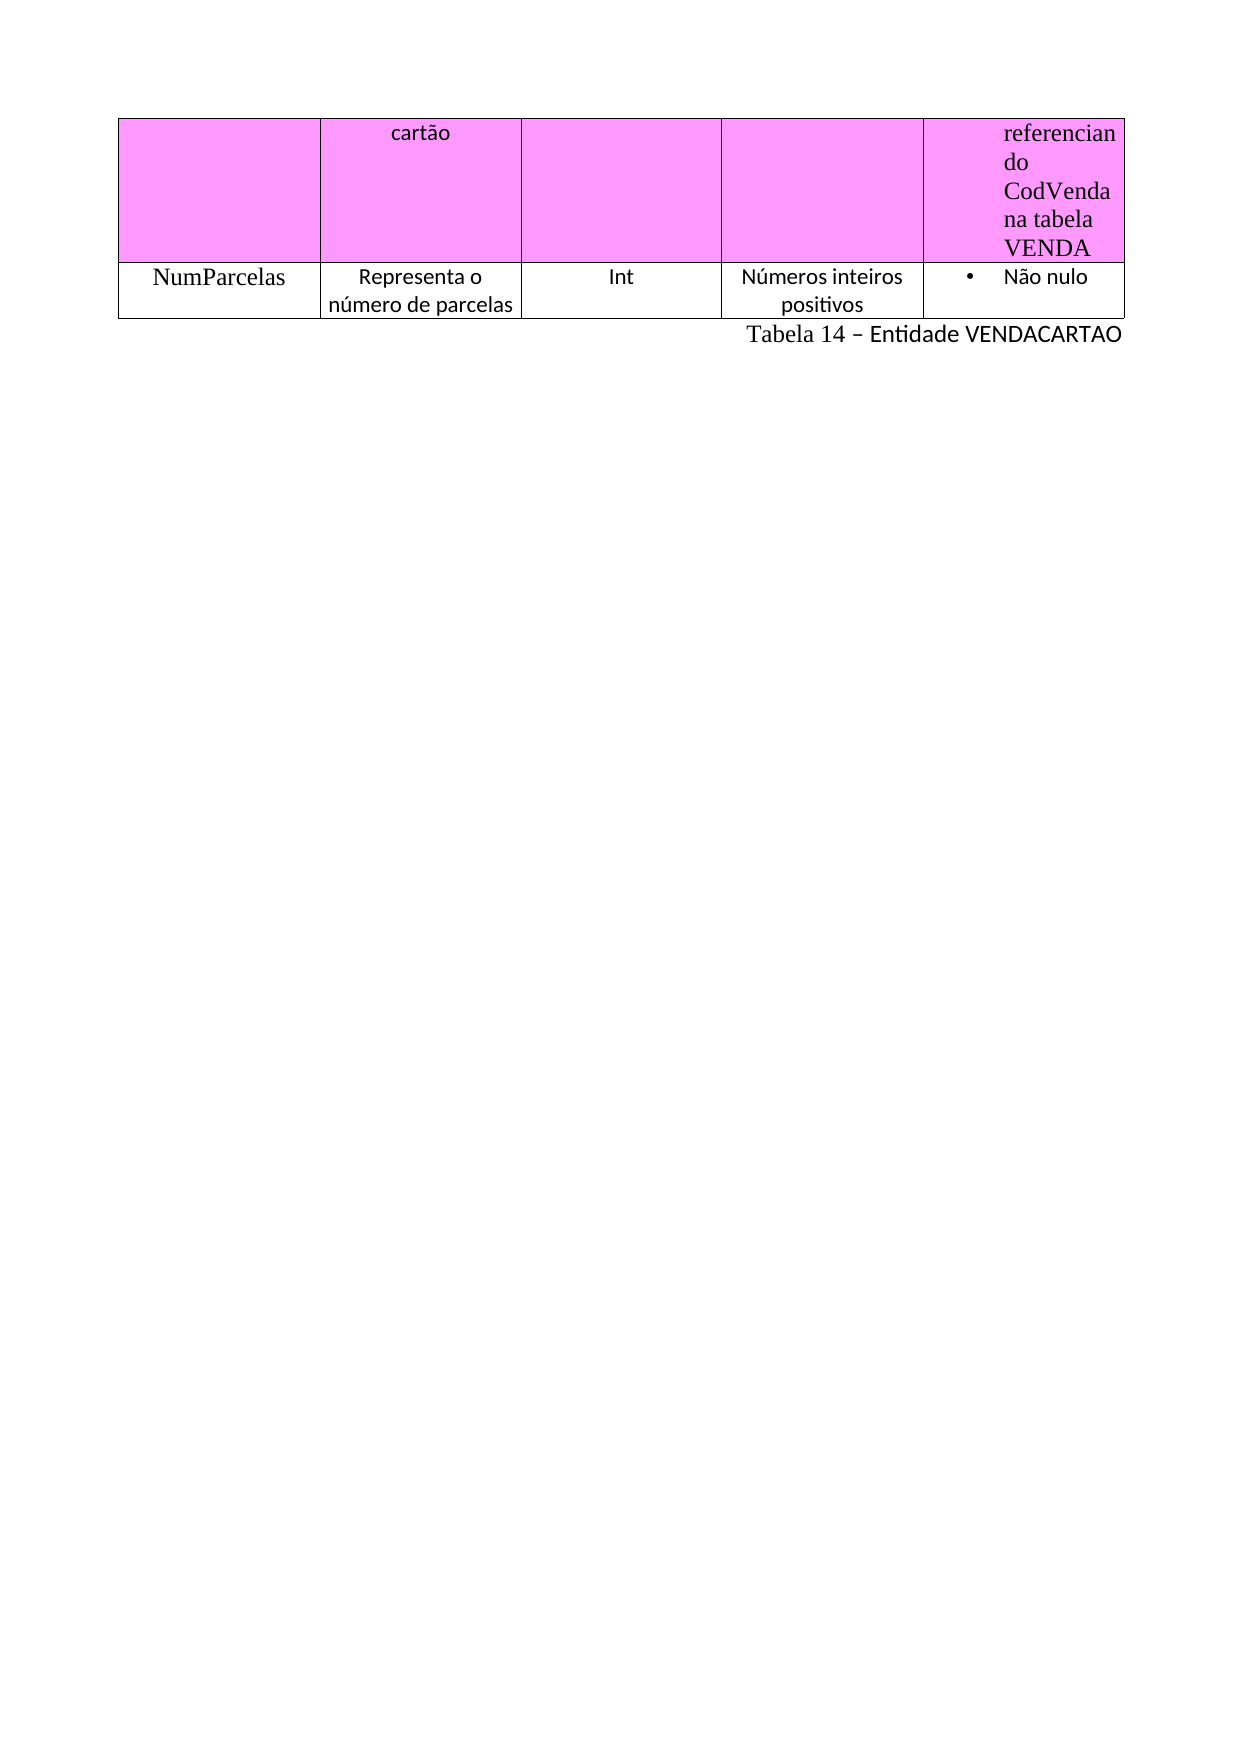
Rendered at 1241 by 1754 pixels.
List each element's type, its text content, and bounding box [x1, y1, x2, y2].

table_cell Números inteiros positivos [722, 263, 923, 318]
table_cell [722, 119, 923, 262]
table_cell cartão [321, 119, 521, 262]
table_cell Int [522, 263, 721, 318]
text Tabela 14 – Entidade VENDACARTAO [118, 319, 1122, 349]
table_cell Representa o número de parcelas [321, 263, 521, 318]
table_cell NumParcelas [119, 263, 320, 318]
table_cell referenciando CodVenda na tabela VENDA [924, 119, 1124, 262]
table_cell [522, 119, 721, 262]
table_cell Não nulo [924, 263, 1124, 318]
table_cell [119, 119, 320, 262]
